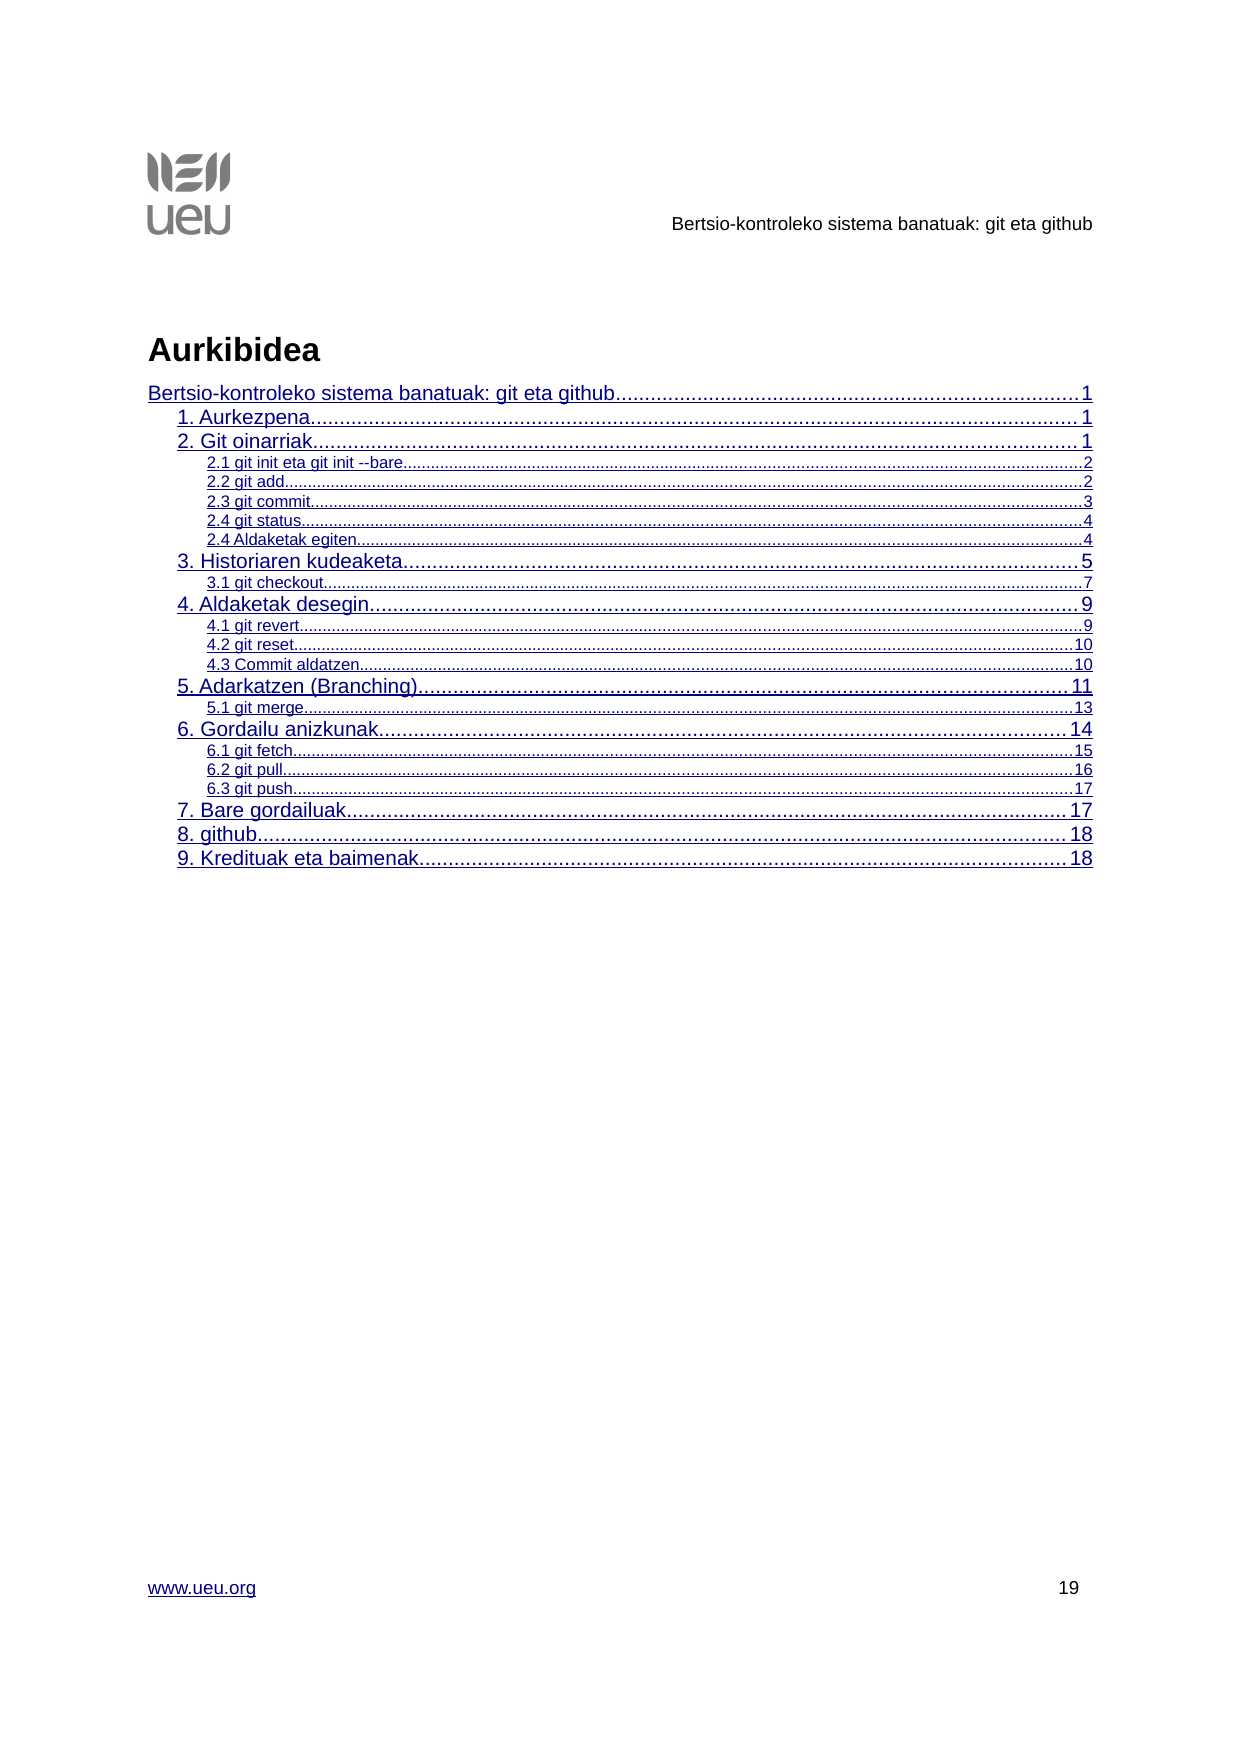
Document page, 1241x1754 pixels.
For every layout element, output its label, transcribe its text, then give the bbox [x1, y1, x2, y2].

text 7. Bare gordailuak 17 [177, 798, 1093, 819]
text 4. Aldaketak desegin 9 [177, 592, 1093, 613]
picture [147, 152, 231, 235]
text 4.1 git revert 9 [207, 616, 1093, 633]
text 3.1 git checkout 7 [207, 573, 1093, 590]
text 2. Git oinarriak 1 [177, 429, 1093, 450]
text 3. Historiaren kudeaketa 5 [177, 549, 1093, 570]
text 5. Adarkatzen (Branching) 11 [177, 673, 1093, 694]
text 9. Kredituak eta baimenak. 18 [177, 846, 1093, 867]
text 8. github 18 [177, 822, 1093, 843]
text 4.3 Commit aldatzen 10 [207, 654, 1093, 671]
text 6.1 git fetch 15 [207, 741, 1093, 757]
text 2.2 git add 2 [207, 472, 1093, 489]
text 6. Gordailu anizkunak 14 [177, 717, 1093, 738]
text 1. Aurkezpena 1 [177, 405, 1093, 426]
text 2.4 git status 4 [207, 511, 1093, 527]
subtitle Aurkibidea [148, 330, 1093, 369]
text 2.4 Aldaketak egiten 4 [207, 530, 1093, 546]
text 2.1 git init eta git init --bare 2 [207, 453, 1093, 470]
text 2.3 git commit 3 [207, 491, 1093, 508]
text 4.2 git reset 10 [207, 635, 1093, 652]
text Bertsio-kontroleko sistema banatuak: git eta github 1 [148, 381, 1093, 402]
text 6.2 git pull 16 [207, 760, 1093, 776]
text 6.3 git push 17 [207, 779, 1093, 796]
text 5.1 git merge 13 [207, 697, 1093, 714]
